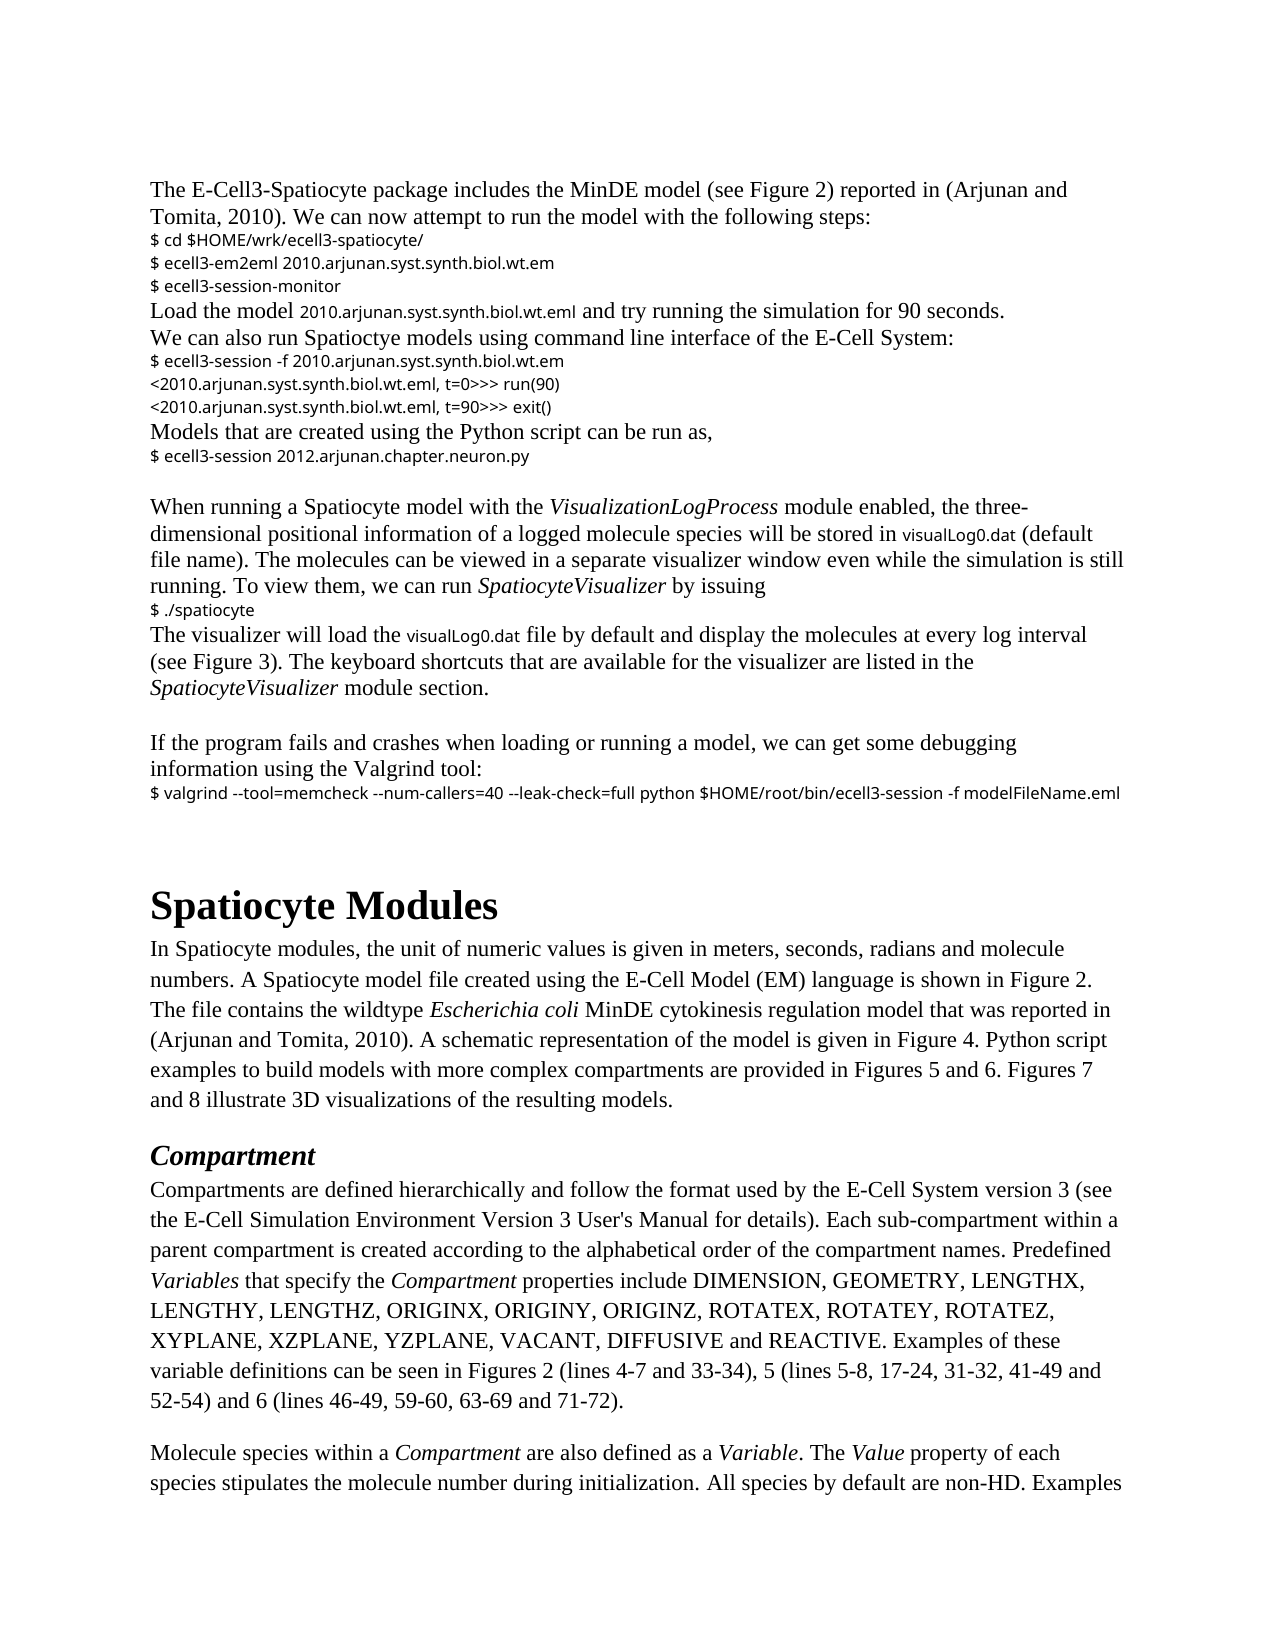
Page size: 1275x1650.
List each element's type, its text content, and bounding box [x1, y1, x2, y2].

text $ ecell3-em2eml 2010.arjunan.syst.synth.biol.wt.em [150, 252, 1125, 274]
text Models that are created using the Python script can be run as, [150, 418, 1125, 444]
text $ cd $HOME/wrk/ecell3-spatiocyte/ [150, 229, 1125, 252]
text $ ./spatiocyte [150, 599, 1125, 622]
text In Spatiocyte modules, the unit of numeric values is given in meters, seconds, radians and molecule numbers. A Spatiocyte model file created using the E-Cell Model (EM) language is shown in Figure 2. The file contains the wildtype Escherichia coli MinDE cytokinesis regulation model that was reported in (Arjunan and Tomita, 2010). A schematic representation of the model is given in Figure 4. Python script examples to build models with more complex compartments are provided in Figures 5 and 6. Figures 7 and 8 illustrate 3D visualizations of the resulting models. [150, 936, 1125, 1113]
text If the program fails and crashes when loading or running a model, we can get some debugging information using the Valgrind tool: [150, 729, 1125, 781]
text $ ecell3-session-monitor [150, 274, 1125, 297]
text $ ecell3-session -f 2010.arjunan.syst.synth.biol.wt.em [150, 350, 1125, 373]
text When running a Spatiocyte model with the VisualizationLogProcess module enabled, the three-dimensional positional information of a logged molecule species will be stored in visualLog0.dat (default file name). The molecules can be viewed in a separate visualizer window even while the simulation is still running. To view them, we can run SpatiocyteVisualizer by issuing [150, 493, 1125, 599]
text Molecule species within a Compartment are also defined as a Variable. The Value property of each species stipulates the molecule number during initialization. All species by default are non-HD. Examples [150, 1439, 1125, 1495]
text <2010.arjunan.syst.synth.biol.wt.eml, t=90>>> exit() [150, 395, 1125, 418]
subtitle Spatiocyte Modules [150, 880, 1125, 928]
text We can also run Spatioctye models using command line interface of the E-Cell System: [150, 323, 1125, 350]
subtitle Compartment [150, 1138, 1125, 1171]
text Compartments are defined hierarchically and follow the format used by the E-Cell System version 3 (see the E-Cell Simulation Environment Version 3 User's Manual for details). Each sub-compartment within a parent compartment is created according to the alphabetical order of the compartment names. Predefined Variables that specify the Compartment properties include DIMENSION, GEOMETRY, LENGTHX, LENGTHY, LENGTHZ, ORIGINX, ORIGINY, ORIGINZ, ROTATEX, ROTATEY, ROTATEZ, XYPLANE, XZPLANE, YZPLANE, VACANT, DIFFUSIVE and REACTIVE. Examples of these variable definitions can be seen in Figures 2 (lines 4-7 and 33-34), 5 (lines 5-8, 17-24, 31-32, 41-49 and 52-54) and 6 (lines 46-49, 59-60, 63-69 and 71-72). [150, 1176, 1125, 1414]
text The visualizer will load the visualLog0.dat file by default and display the molecules at every log interval (see Figure 3). The keyboard shortcuts that are available for the visualizer are listed in the SpatiocyteVisualizer module section. [150, 622, 1125, 701]
text $ ecell3-session 2012.arjunan.chapter.neuron.py [150, 444, 1125, 467]
text <2010.arjunan.syst.synth.biol.wt.eml, t=0>>> run(90) [150, 373, 1125, 395]
text The E-Cell3-Spatiocyte package includes the MinDE model (see Figure 2) reported in (Arjunan and Tomita, 2010). We can now attempt to run the model with the following steps: [150, 176, 1125, 229]
text $ valgrind --tool=memcheck --num-callers=40 --leak-check=full python $HOME/root/bin/ecell3-session -f modelFileName.eml [150, 781, 1125, 804]
text Load the model 2010.arjunan.syst.synth.biol.wt.eml and try running the simulation for 90 seconds. [150, 297, 1125, 323]
